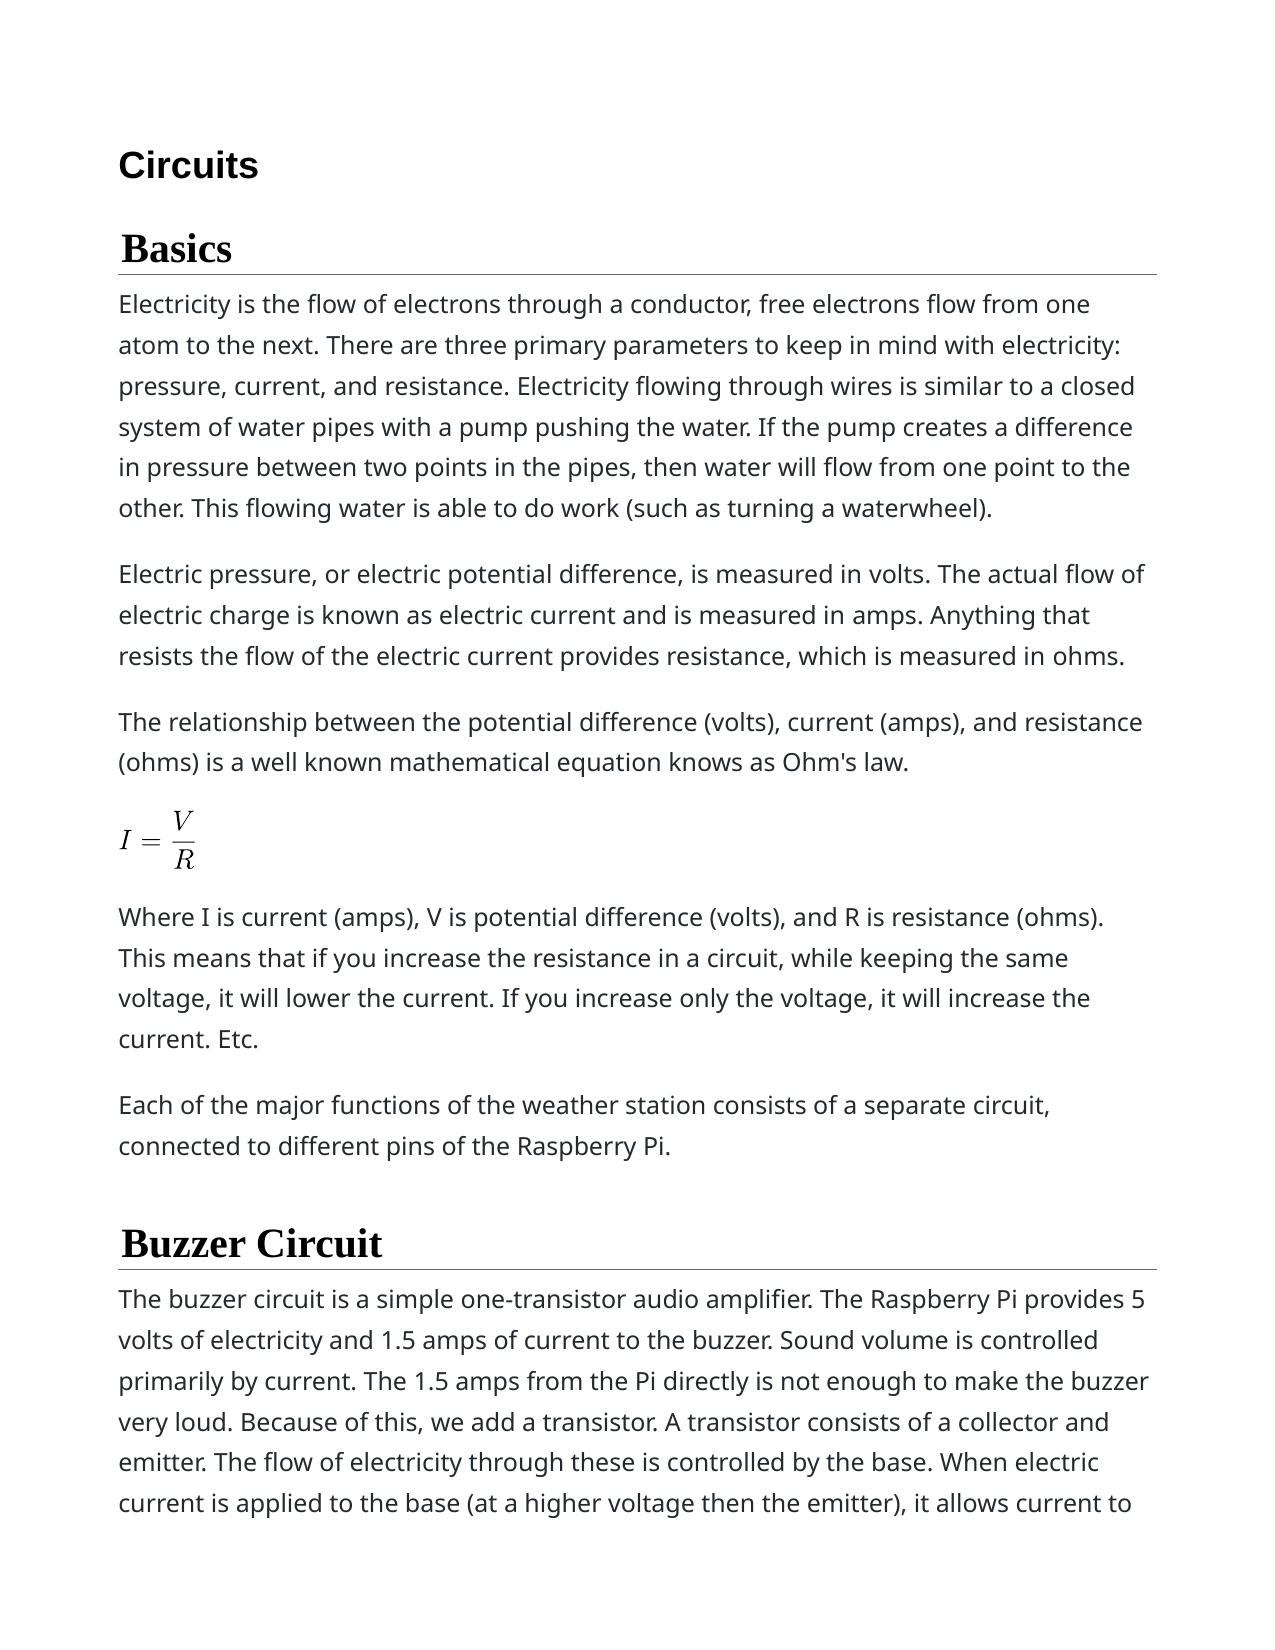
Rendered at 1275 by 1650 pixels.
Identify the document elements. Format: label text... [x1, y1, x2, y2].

subtitle Buzzer Circuit [118, 1215, 1157, 1269]
text Each of the major functions of the weather station consists of a separate circuit, connected to different pins of the Raspberry Pi. [118, 1088, 1157, 1163]
subtitle Circuits [118, 143, 1157, 187]
text The buzzer circuit is a simple one-transistor audio amplifier. The Raspberry Pi provides 5 volts of electricity and 1.5 amps of current to the buzzer. Sound volume is controlled primarily by current. The 1.5 amps from the Pi directly is not enough to make the buzzer very loud. Because of this, we add a transistor. A transistor consists of a collector and emitter. The flow of electricity through these is controlled by the base. When electric current is applied to the base (at a higher voltage then the emitter), it allows current to [118, 1282, 1157, 1520]
text Where I is current (amps), V is potential difference (volts), and R is resistance (ohms). This means that if you increase the resistance in a circuit, while keeping the same voltage, it will lower the current. If you increase only the voltage, it will increase the current. Etc. [118, 899, 1157, 1056]
text Electricity is the flow of electrons through a conductor, free electrons flow from one atom to the next. There are three primary parameters to keep in mind with electricity: pressure, current, and resistance. Electricity flowing through wires is similar to a closed system of water pipes with a pump pushing the water. If the pump creates a difference in pressure between two points in the pipes, then water will flow from one point to the other. This flowing water is able to do work (such as turning a waterwheel). [118, 287, 1157, 525]
text Electric pressure, or electric potential difference, is measured in volts. The actual flow of electric charge is known as electric current and is measured in amps. Anything that resists the flow of the electric current provides resistance, which is measured in ohms. [118, 557, 1157, 672]
text The relationship between the potential difference (volts), current (amps), and resistance (ohms) is a well known mathematical equation knows as Ohm's law. [118, 704, 1157, 779]
subtitle Basics [118, 220, 1157, 274]
